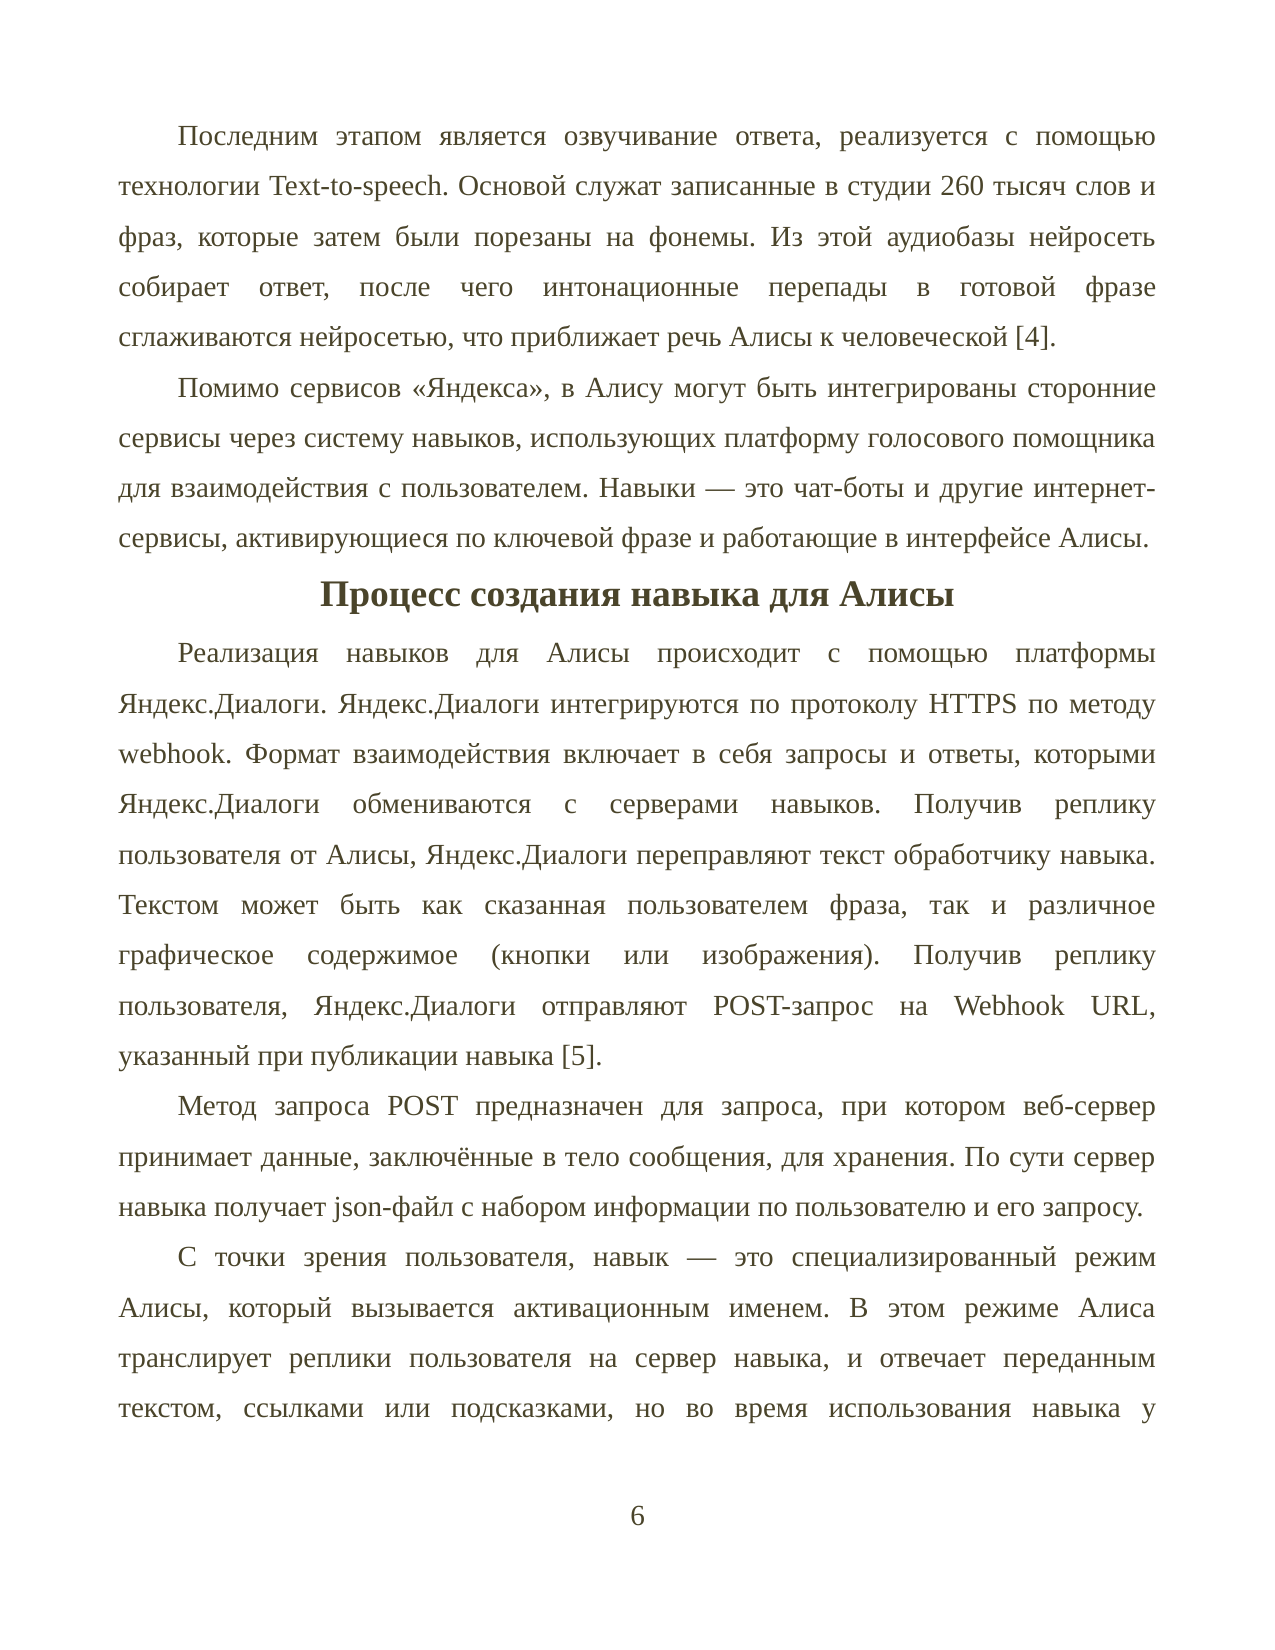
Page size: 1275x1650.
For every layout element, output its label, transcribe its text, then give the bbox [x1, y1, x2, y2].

subtitle Процесс создания навыка для Алисы [118, 571, 1157, 614]
text Реализация навыков для Алисы происходит с помощью платформы Яндекс.Диалоги. Яндекс.Диалоги интегрируются по протоколу HTTPS по методу webhook. Формат взаимодействия включает в себя запросы и ответы, которыми Яндекс.Диалоги обмениваются с серверами навыков. Получив реплику пользователя от Алисы, Яндекс.Диалоги переправляют текст обработчику навыка. Текстом может быть как сказанная пользователем фраза, так и различное графическое содержимое (кнопки или изображения). Получив реплику пользователя, Яндекс.Диалоги отправляют POST-запрос на Webhook URL, указанный при публикации навыка [5]. [118, 636, 1157, 1072]
text Последним этапом является озвучивание ответа, реализуется с помощью технологии Text-to-speech. Основой служат записанные в студии 260 тысяч слов и фраз, которые затем были порезаны на фонемы. Из этой аудиобазы нейросеть собирает ответ, после чего интонационные перепады в готовой фразе сглаживаются нейросетью, что приближает речь Алисы к человеческой [4]. [118, 118, 1157, 353]
text Метод запроса POST предназначен для запроса, при котором веб-сервер принимает данные, заключённые в тело сообщения, для хранения. По сути сервер навыка получает json-файл с набором информации по пользователю и его запросу. [118, 1088, 1157, 1223]
text Помимо сервисов «Яндекса», в Алису могут быть интегрированы сторонние сервисы через систему навыков, использующих платформу голосового помощника для взаимодействия с пользователем. Навыки — это чат-боты и другие интернет-сервисы, активирующиеся по ключевой фразе и работающие в интерфейсе Алисы. [118, 370, 1157, 554]
text С точки зрения пользователя, навык — это специализированный режим Алисы, который вызывается активационным именем. В этом режиме Алиса транслирует реплики пользователя на сервер навыка, и отвечает переданным текстом, ссылками или подсказками, но во время использования навыка у [118, 1239, 1157, 1424]
